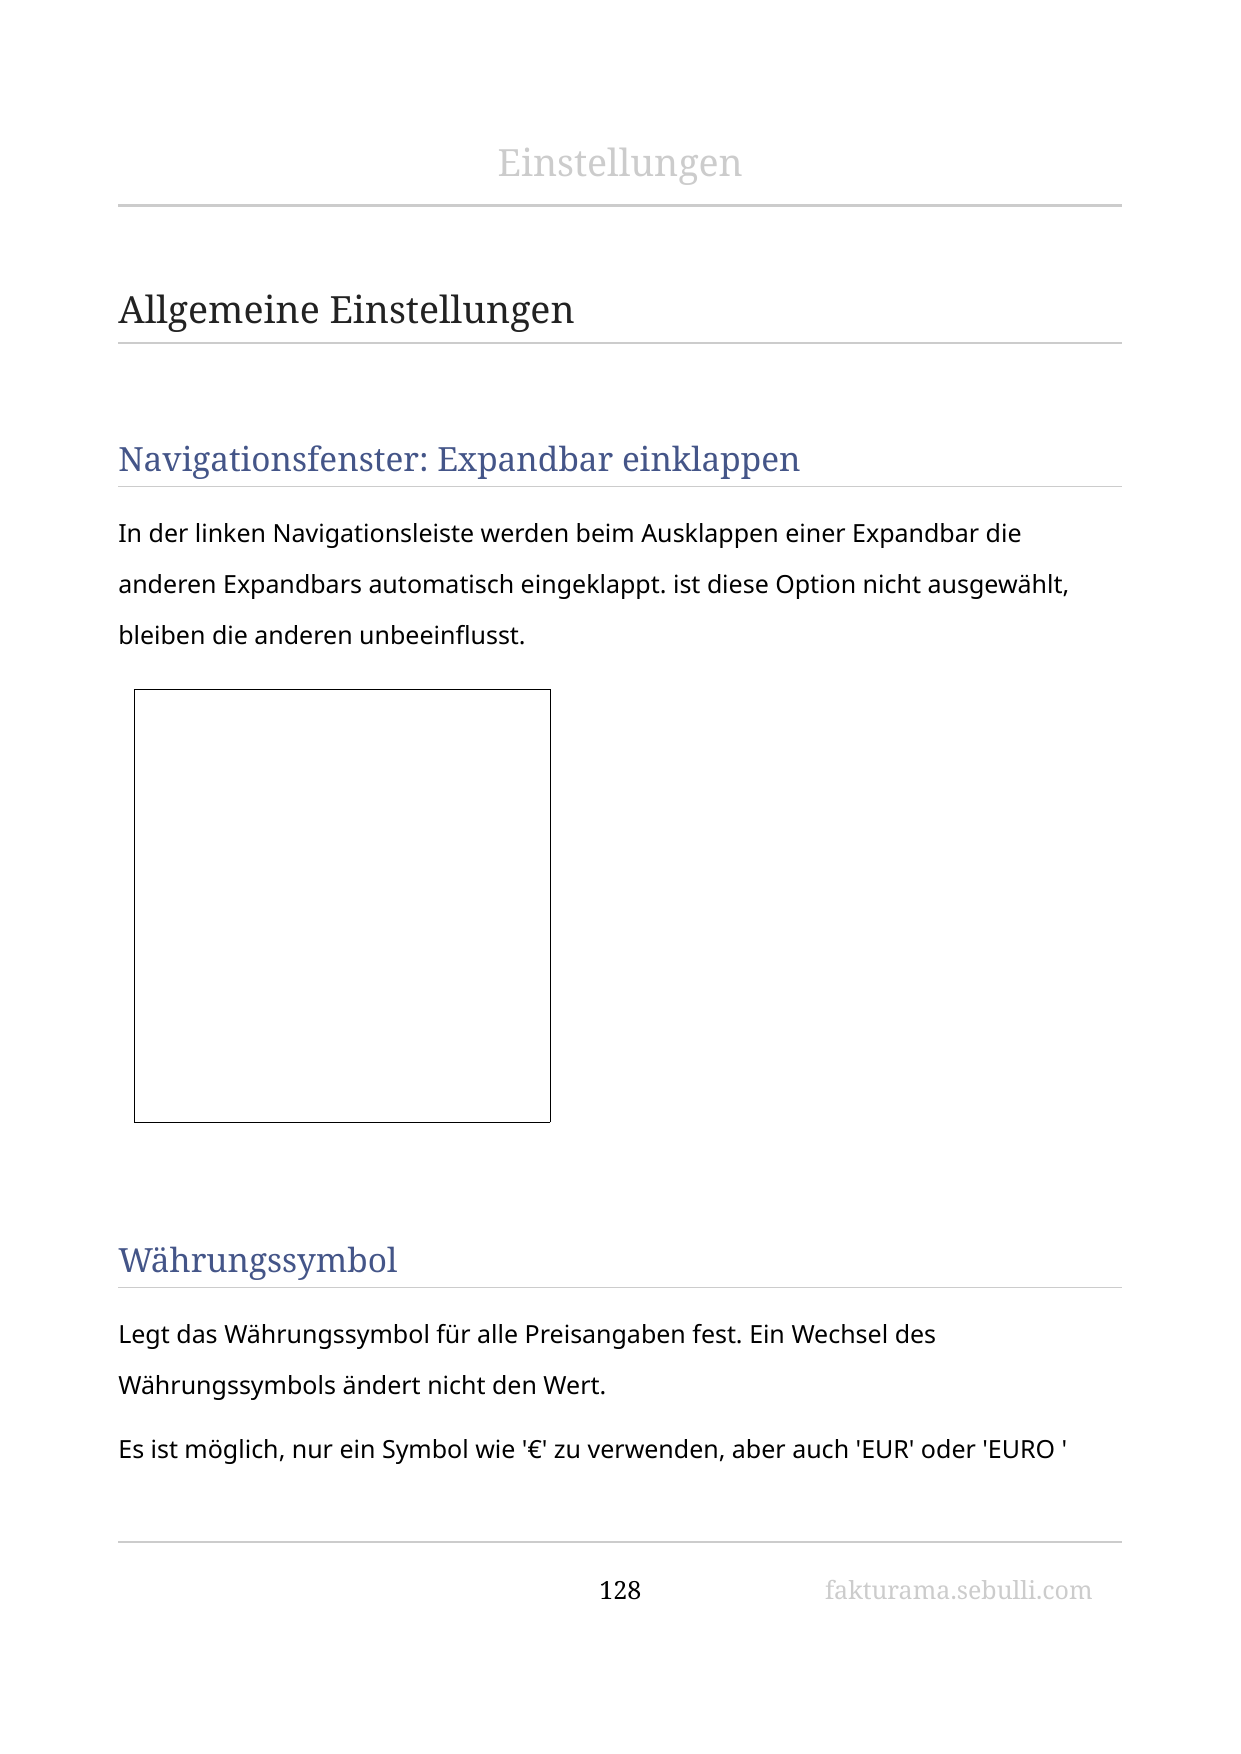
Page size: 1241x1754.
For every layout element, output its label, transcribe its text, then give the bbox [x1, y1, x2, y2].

text In der linken Navigationsleiste werden beim Ausklappen einer Expandbar die anderen Expandbars automatisch eingeklappt. ist diese Option nicht ausgewählt, bleiben die anderen unbeeinflusst. [118, 516, 1122, 652]
subtitle Navigationsfenster: Expandbar einklappen [118, 436, 1122, 486]
text Legt das Währungssymbol für alle Preisangaben fest. Ein Wechsel des Währungssymbols ändert nicht den Wert. [118, 1317, 1122, 1402]
text Es ist möglich, nur ein Symbol wie '€' zu verwenden, aber auch 'EUR' oder 'EURO ' [118, 1431, 1122, 1466]
subtitle Allgemeine Einstellungen [118, 283, 1122, 342]
subtitle Währungssymbol [118, 1237, 1122, 1287]
